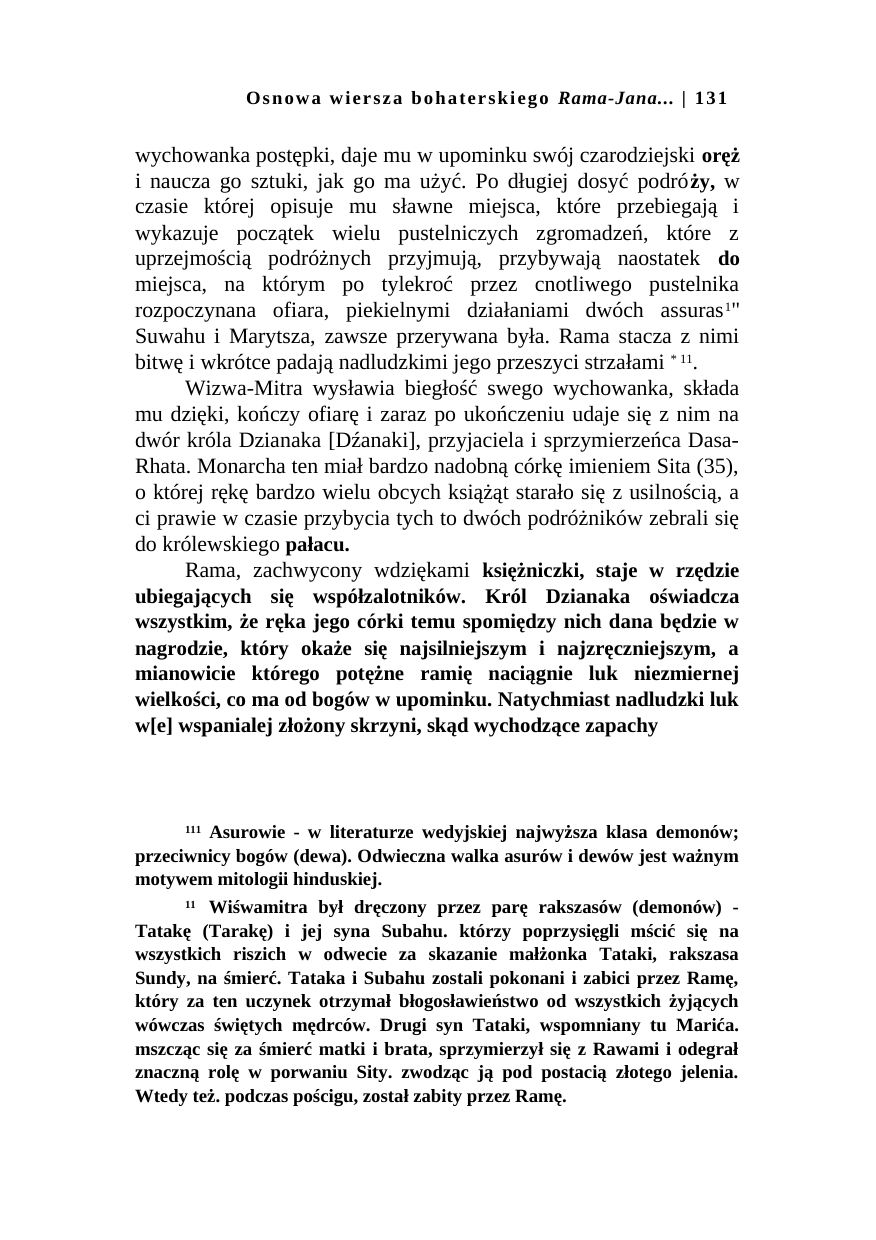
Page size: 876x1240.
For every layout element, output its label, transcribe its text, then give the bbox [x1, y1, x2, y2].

text 11 Wiśwamitra był dręczony przez parę rakszasów (demonów) - Tatakę (Tarakę) i jej syna Subahu. którzy poprzysięgli mścić się na wszystkich riszich w odwecie za skazanie małżonka Tataki, rakszasa Sundy, na śmierć. Tataka i Subahu zostali pokonani i zabici przez Ramę, który za ten uczynek otrzymał błogosławieństwo od wszystkich żyjących wówczas świętych mędrców. Drugi syn Tataki, wspomniany tu Marića. mszcząc się za śmierć matki i brata, sprzymierzył się z Rawami i odegrał znaczną rolę w porwaniu Sity. zwodząc ją pod postacią złotego jelenia. Wtedy też. podczas pościgu, został zabity przez Ramę. [135, 895, 740, 1107]
text Osnowa wiersza bohaterskiego Rama-Jana... | 131 [246, 90, 736, 108]
text wychowanka postępki, daje mu w upominku swój czarodziejski oręż i naucza go sztuki, jak go ma użyć. Po długiej dosyć podróży, w czasie której opisuje mu sławne miejsca, które przebiegają i wykazuje początek wielu pustelniczych zgromadzeń, które z uprzejmością podróżnych przyjmują, przybywają naostatek do miejsca, na którym po tylekroć przez cnotliwego pustelnika rozpoczynana ofiara, piekielnymi działaniami dwóch assuras1" Suwahu i Marytsza, zawsze przerywana była. Rama stacza z nimi bitwę i wkrótce padają nadludzkimi jego przeszyci strzałami * 11. [135, 141, 740, 375]
text Wizwa-Mitra wysławia biegłość swego wychowanka, składa mu dzięki, kończy ofiarę i zaraz po ukończeniu udaje się z nim na dwór króla Dzianaka [Dźanaki], przyjaciela i sprzymierzeńca Dasa-Rhata. Monarcha ten miał bardzo nadobną córkę imieniem Sita (35), o której rękę bardzo wielu obcych książąt starało się z usilnością, a ci prawie w czasie przybycia tych to dwóch podróżników zebrali się do królewskiego pałacu. [135, 375, 740, 556]
text 111 Asurowie - w literaturze wedyjskiej najwyższa klasa demonów; przeciwnicy bogów (dewa). Odwieczna walka asurów i dewów jest ważnym motywem mitologii hinduskiej. [135, 820, 740, 890]
text Rama, zachwycony wdziękami księżniczki, staje w rzędzie ubiegających się współzalotników. Król Dzianaka oświadcza wszystkim, że ręka jego córki temu spomiędzy nich dana będzie w nagrodzie, który okaże się najsilniejszym i najzręczniejszym, a mianowicie którego potężne ramię naciągnie luk niezmiernej wielkości, co ma od bogów w upominku. Natychmiast nadludzki luk w[e] wspanialej złożony skrzyni, skąd wychodzące zapachy [135, 556, 740, 738]
